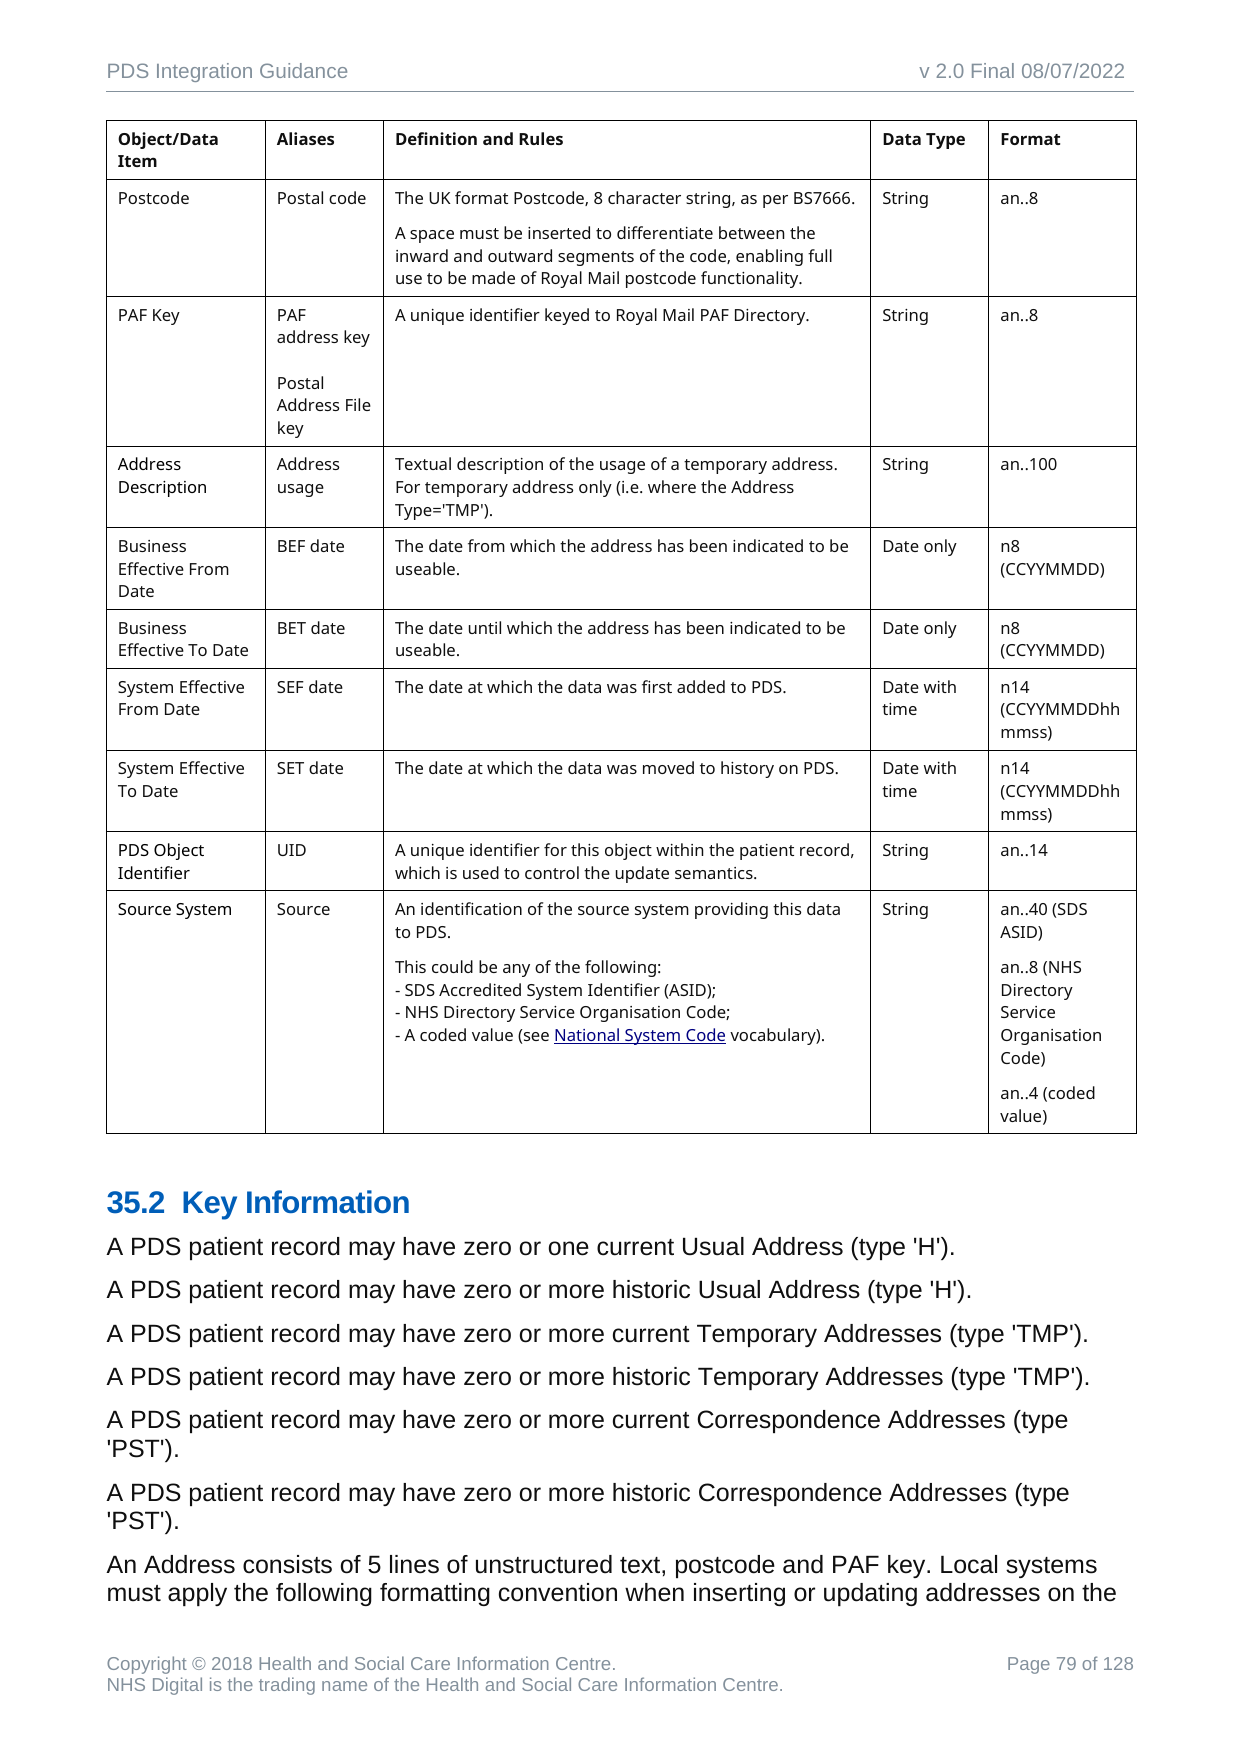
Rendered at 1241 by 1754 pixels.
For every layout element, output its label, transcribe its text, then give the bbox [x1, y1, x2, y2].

table_cell an..40 (SDS ASID) an..8 (NHS Directory Service Organisation Code) an..4 (coded value) [989, 891, 1136, 1133]
table_cell String [871, 180, 988, 296]
text A PDS patient record may have zero or more historic Correspondence Addresses (type 'PST'). [106, 1478, 1134, 1535]
table_cell Address Description [107, 447, 265, 527]
table_cell PAF Key [107, 297, 265, 446]
text An Address consists of 5 lines of unstructured text, postcode and PAF key. Local systems must apply the following formatting convention when inserting or updating addresses on the [106, 1550, 1134, 1607]
text A PDS patient record may have zero or one current Usual Address (type 'H'). [106, 1232, 1134, 1261]
table_cell Business Effective To Date [107, 610, 265, 668]
table_cell n8 (CCYYMMDD) [989, 528, 1136, 609]
table_cell The UK format Postcode, 8 character string, as per BS7666. A space must be inserted to differentiate between the inward and outward segments of the code, enabling full use to be made of Royal Mail postcode functionality. [384, 180, 870, 296]
table_cell String [871, 832, 988, 890]
table_cell Address usage [266, 447, 383, 527]
table_cell Postcode [107, 180, 265, 296]
table_cell an..100 [989, 447, 1136, 527]
table_cell The date from which the address has been indicated to be useable. [384, 528, 870, 609]
text A PDS patient record may have zero or more historic Usual Address (type 'H'). [106, 1276, 1134, 1304]
table_cell n14 (CCYYMMDDhhmmss) [989, 669, 1136, 749]
table_header Aliases [266, 121, 383, 179]
table_cell an..8 [989, 297, 1136, 446]
table_cell PDS Object Identifier [107, 832, 265, 890]
table_cell PAF address key Postal Address File key [266, 297, 383, 446]
table_header Data Type [871, 121, 988, 179]
table_cell Date with time [871, 751, 988, 831]
table_cell Source System [107, 891, 265, 1133]
table_cell System Effective To Date [107, 751, 265, 831]
table_cell an..14 [989, 832, 1136, 890]
table_cell Textual description of the usage of a temporary address. For temporary address only (i.e. where the Address Type='TMP'). [384, 447, 870, 527]
table_cell Business Effective From Date [107, 528, 265, 609]
table_cell An identification of the source system providing this data to PDS. This could be any of the following: - SDS Accredited System Identifier (ASID); - NHS Directory Service Organisation Code; - A coded value (see National System Code vocabulary). [384, 891, 870, 1133]
table_cell The date at which the data was first added to PDS. [384, 669, 870, 749]
table_cell System Effective From Date [107, 669, 265, 749]
table_cell String [871, 891, 988, 1133]
table_cell A unique identifier for this object within the patient record, which is used to control the update semantics. [384, 832, 870, 890]
text A PDS patient record may have zero or more current Correspondence Addresses (type 'PST'). [106, 1406, 1134, 1463]
table_cell SEF date [266, 669, 383, 749]
table_cell n8 (CCYYMMDD) [989, 610, 1136, 668]
table_cell an..8 [989, 180, 1136, 296]
table_cell BET date [266, 610, 383, 668]
table_cell Source [266, 891, 383, 1133]
table_cell String [871, 447, 988, 527]
table_cell UID [266, 832, 383, 890]
table_cell Postal code [266, 180, 383, 296]
table_cell A unique identifier keyed to Royal Mail PAF Directory. [384, 297, 870, 446]
table_cell Date only [871, 528, 988, 609]
table_cell n14 (CCYYMMDDhhmmss) [989, 751, 1136, 831]
table_cell Date only [871, 610, 988, 668]
text A PDS patient record may have zero or more current Temporary Addresses (type 'TMP'). [106, 1319, 1134, 1348]
table_cell Date with time [871, 669, 988, 749]
table_cell The date until which the address has been indicated to be useable. [384, 610, 870, 668]
table_cell SET date [266, 751, 383, 831]
table_header Object/Data Item [107, 121, 265, 179]
table_cell BEF date [266, 528, 383, 609]
subtitle Key Information [106, 1184, 1134, 1220]
text A PDS patient record may have zero or more historic Temporary Addresses (type 'TMP'). [106, 1362, 1134, 1391]
table_cell String [871, 297, 988, 446]
table_header Definition and Rules [384, 121, 870, 179]
table_cell The date at which the data was moved to history on PDS. [384, 751, 870, 831]
table_header Format [989, 121, 1136, 179]
